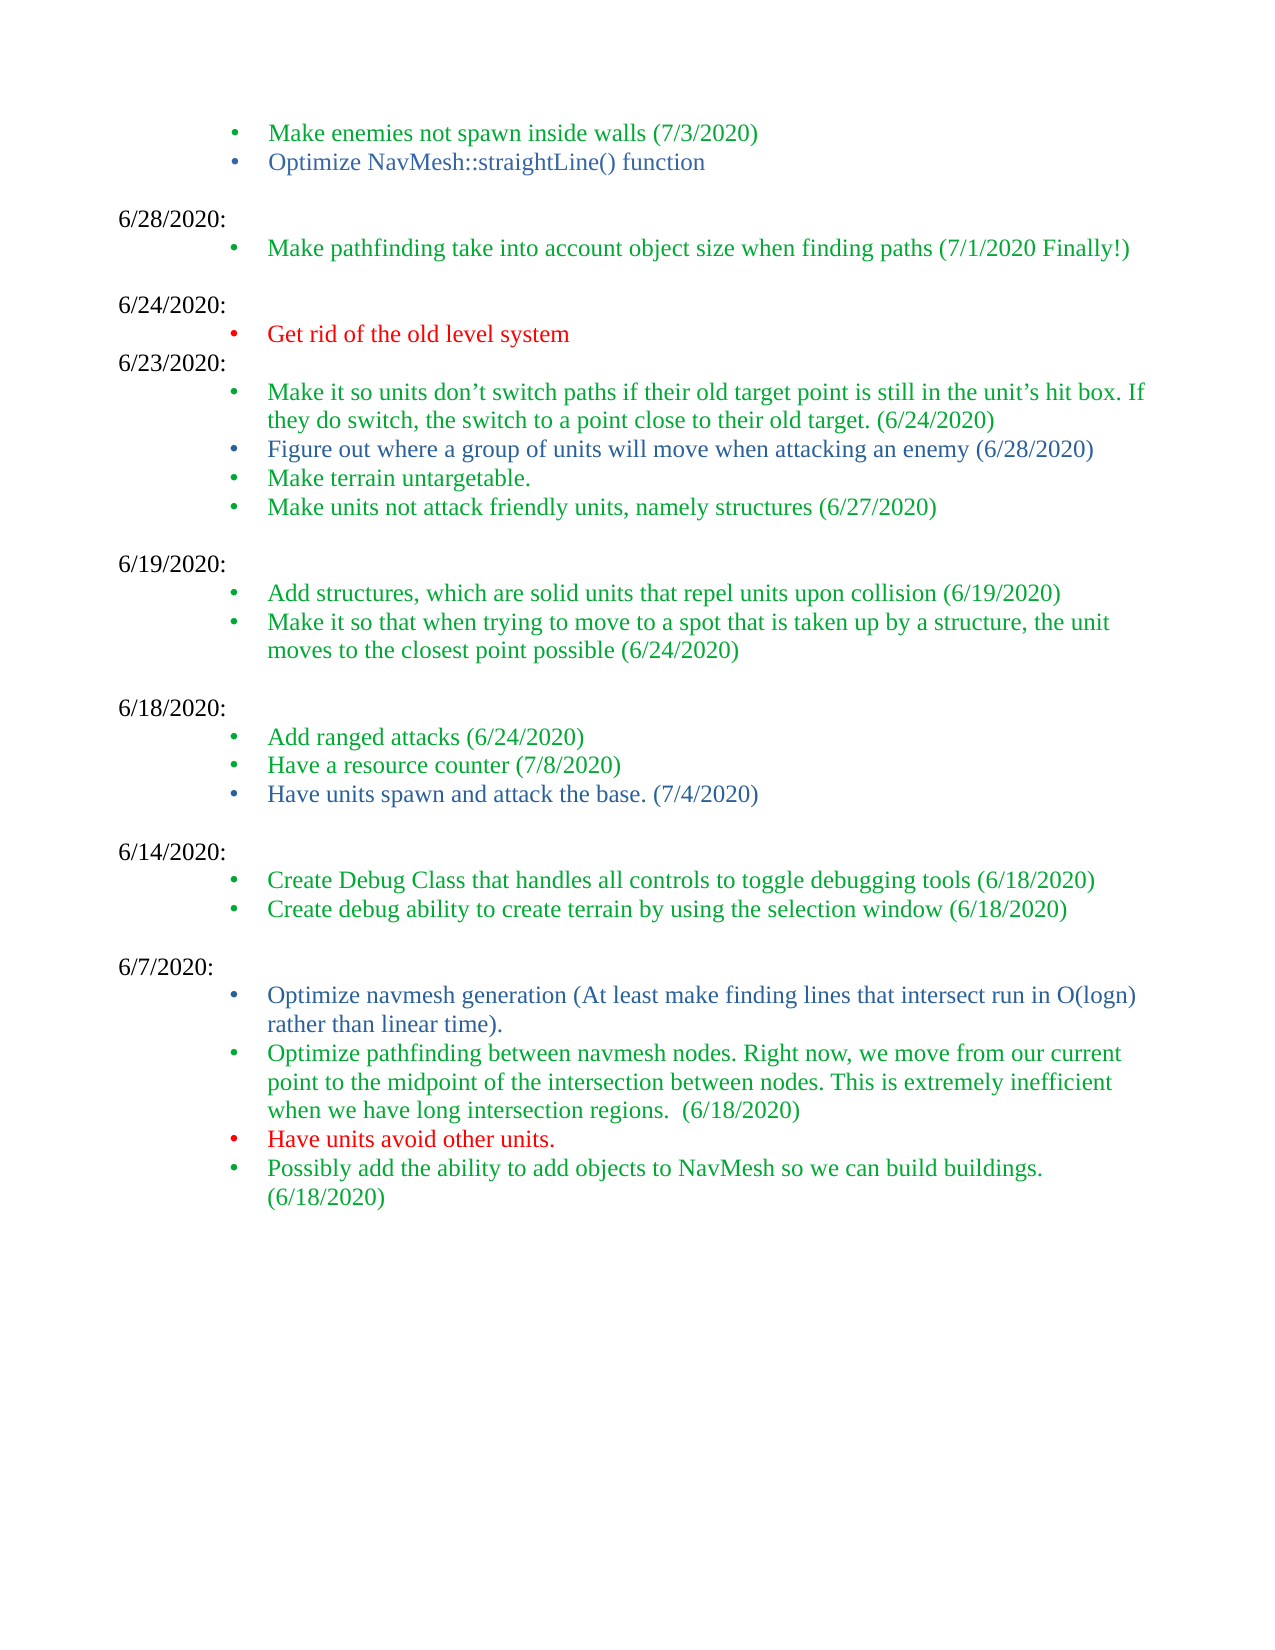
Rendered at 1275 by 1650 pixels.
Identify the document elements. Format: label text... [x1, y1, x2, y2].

text 6/19/2020: [118, 549, 1157, 578]
list Make it so units don’t switch paths if their old target point is still in the unit’s hit box. If they do switch, the switch to a point close to their old target. (6/24/2020) [229, 377, 1157, 434]
list Add structures, which are solid units that repel units upon collision (6/19/2020) [229, 578, 1157, 607]
text 6/24/2020: [118, 291, 1157, 319]
list Make units not attack friendly units, namely structures (6/27/2020) [229, 492, 1157, 521]
text 6/18/2020: [118, 693, 1157, 722]
list Get rid of the old level system [229, 319, 1157, 348]
list Create debug ability to create terrain by using the selection window (6/18/2020) [229, 894, 1157, 923]
list Optimize pathfinding between navmesh nodes. Right now, we move from our current point to the midpoint of the intersection between nodes. This is extremely inefficient when we have long intersection regions. (6/18/2020) [229, 1038, 1157, 1124]
list Make pathfinding take into account object size when finding paths (7/1/2020 Finally!) [229, 233, 1157, 262]
list Possibly add the ability to add objects to NavMesh so we can build buildings. (6/18/2020) [229, 1153, 1157, 1211]
list Make it so that when trying to move to a spot that is taken up by a structure, the unit moves to the closest point possible (6/24/2020) [229, 607, 1157, 664]
list Have units avoid other units. [229, 1124, 1157, 1153]
list Make terrain untargetable. [229, 463, 1157, 492]
list Have units spawn and attack the base. (7/4/2020) [229, 779, 1157, 808]
list Have a resource counter (7/8/2020) [229, 751, 1157, 779]
list Figure out where a group of units will move when attacking an enemy (6/28/2020) [229, 434, 1157, 463]
text 6/14/2020: [118, 837, 1157, 866]
text 6/28/2020: [118, 204, 1157, 233]
list Create Debug Class that handles all controls to toggle debugging tools (6/18/2020) [229, 866, 1157, 894]
list Add ranged attacks (6/24/2020) [229, 722, 1157, 751]
text 6/7/2020: [118, 952, 1157, 981]
list Make enemies not spawn inside walls (7/3/2020) [231, 118, 1157, 147]
text 6/23/2020: [118, 348, 1157, 377]
list Optimize NavMesh::straightLine() function [231, 147, 1157, 176]
list Optimize navmesh generation (At least make finding lines that intersect run in O(logn) rather than linear time). [229, 981, 1157, 1038]
